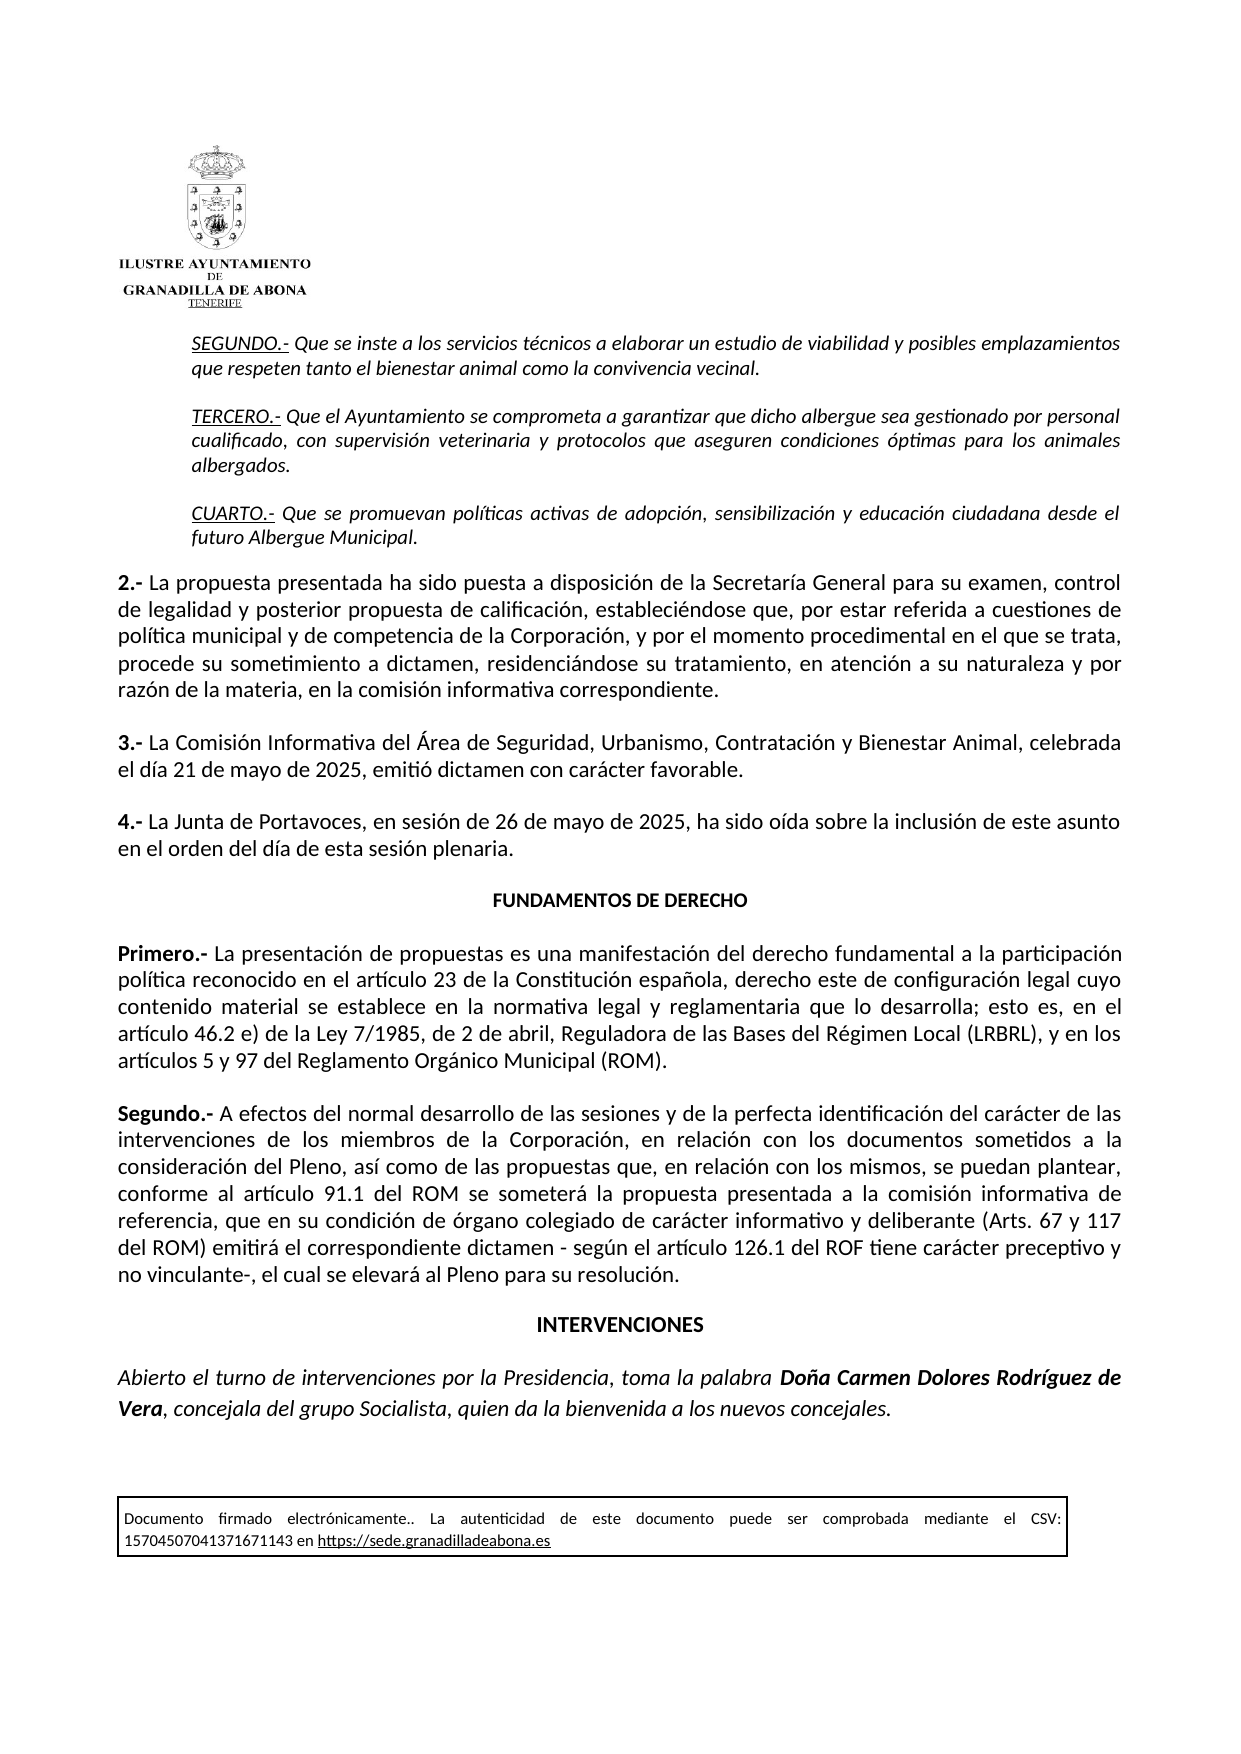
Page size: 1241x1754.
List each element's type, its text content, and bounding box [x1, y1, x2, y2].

text 2.- La propuesta presentada ha sido puesta a disposición de la Secretaría General para su examen, control de legalidad y posterior propuesta de calificación, estableciéndose que, por estar referida a cuestiones de política municipal y de competencia de la Corporación, y por el momento procedimental en el que se trata, procede su sometimiento a dictamen, residenciándose su tratamiento, en atención a su naturaleza y por razón de la materia, en la comisión informativa correspondiente. [118, 569, 1124, 704]
text FUNDAMENTOS DE DERECHO [118, 887, 1122, 913]
text 4.- La Junta de Portavoces, en sesión de 26 de mayo de 2025, ha sido oída sobre la inclusión de este asunto en el orden del día de esta sesión plenaria. [118, 808, 1124, 862]
text Segundo.- A efectos del normal desarrollo de las sesiones y de la perfecta identificación del carácter de las intervenciones de los miembros de la Corporación, en relación con los documentos sometidos a la consideración del Pleno, así como de las propuestas que, en relación con los mismos, se puedan plantear, conforme al artículo 91.1 del ROM se someterá la propuesta presentada a la comisión informativa de referencia, que en su condición de órgano colegiado de carácter informativo y deliberante (Arts. 67 y 117 del ROM) emitirá el correspondiente dictamen - según el artículo 126.1 del ROF tiene carácter preceptivo y no vinculante-, el cual se elevará al Pleno para su resolución. [118, 1099, 1124, 1288]
subtitle INTERVENCIONES [118, 1310, 1122, 1338]
text TERCERO.- Que el Ayuntamiento se comprometa a garantizar que dicho albergue sea gestionado por personal cualificado, con supervisión veterinaria y protocolos que aseguren condiciones óptimas para los animales albergados. [191, 403, 1124, 477]
text CUARTO.- Que se promuevan políticas activas de adopción, sensibilización y educación ciudadana desde el futuro Albergue Municipal. [191, 501, 1124, 550]
text Abierto el turno de intervenciones por la Presidencia, toma la palabra Doña Carmen Dolores Rodríguez de Vera, concejala del grupo Socialista, quien da la bienvenida a los nuevos concejales. [118, 1363, 1124, 1422]
text 3.- La Comisión Informativa del Área de Seguridad, Urbanismo, Contratación y Bienestar Animal, celebrada el día 21 de mayo de 2025, emitió dictamen con carácter favorable. [118, 729, 1124, 783]
text SEGUNDO.- Que se inste a los servicios técnicos a elaborar un estudio de viabilidad y posibles emplazamientos que respeten tanto el bienestar animal como la convivencia vecinal. [191, 331, 1124, 380]
text Primero.- La presentación de propuestas es una manifestación del derecho fundamental a la participación política reconocido en el artículo 23 de la Constitución española, derecho este de configuración legal cuyo contenido material se establece en la normativa legal y reglamentaria que lo desarrolla; esto es, en el artículo 46.2 e) de la Ley 7/1985, de 2 de abril, Reguladora de las Bases del Régimen Local (LRBRL), y en los artículos 5 y 97 del Reglamento Orgánico Municipal (ROM). [118, 939, 1124, 1074]
